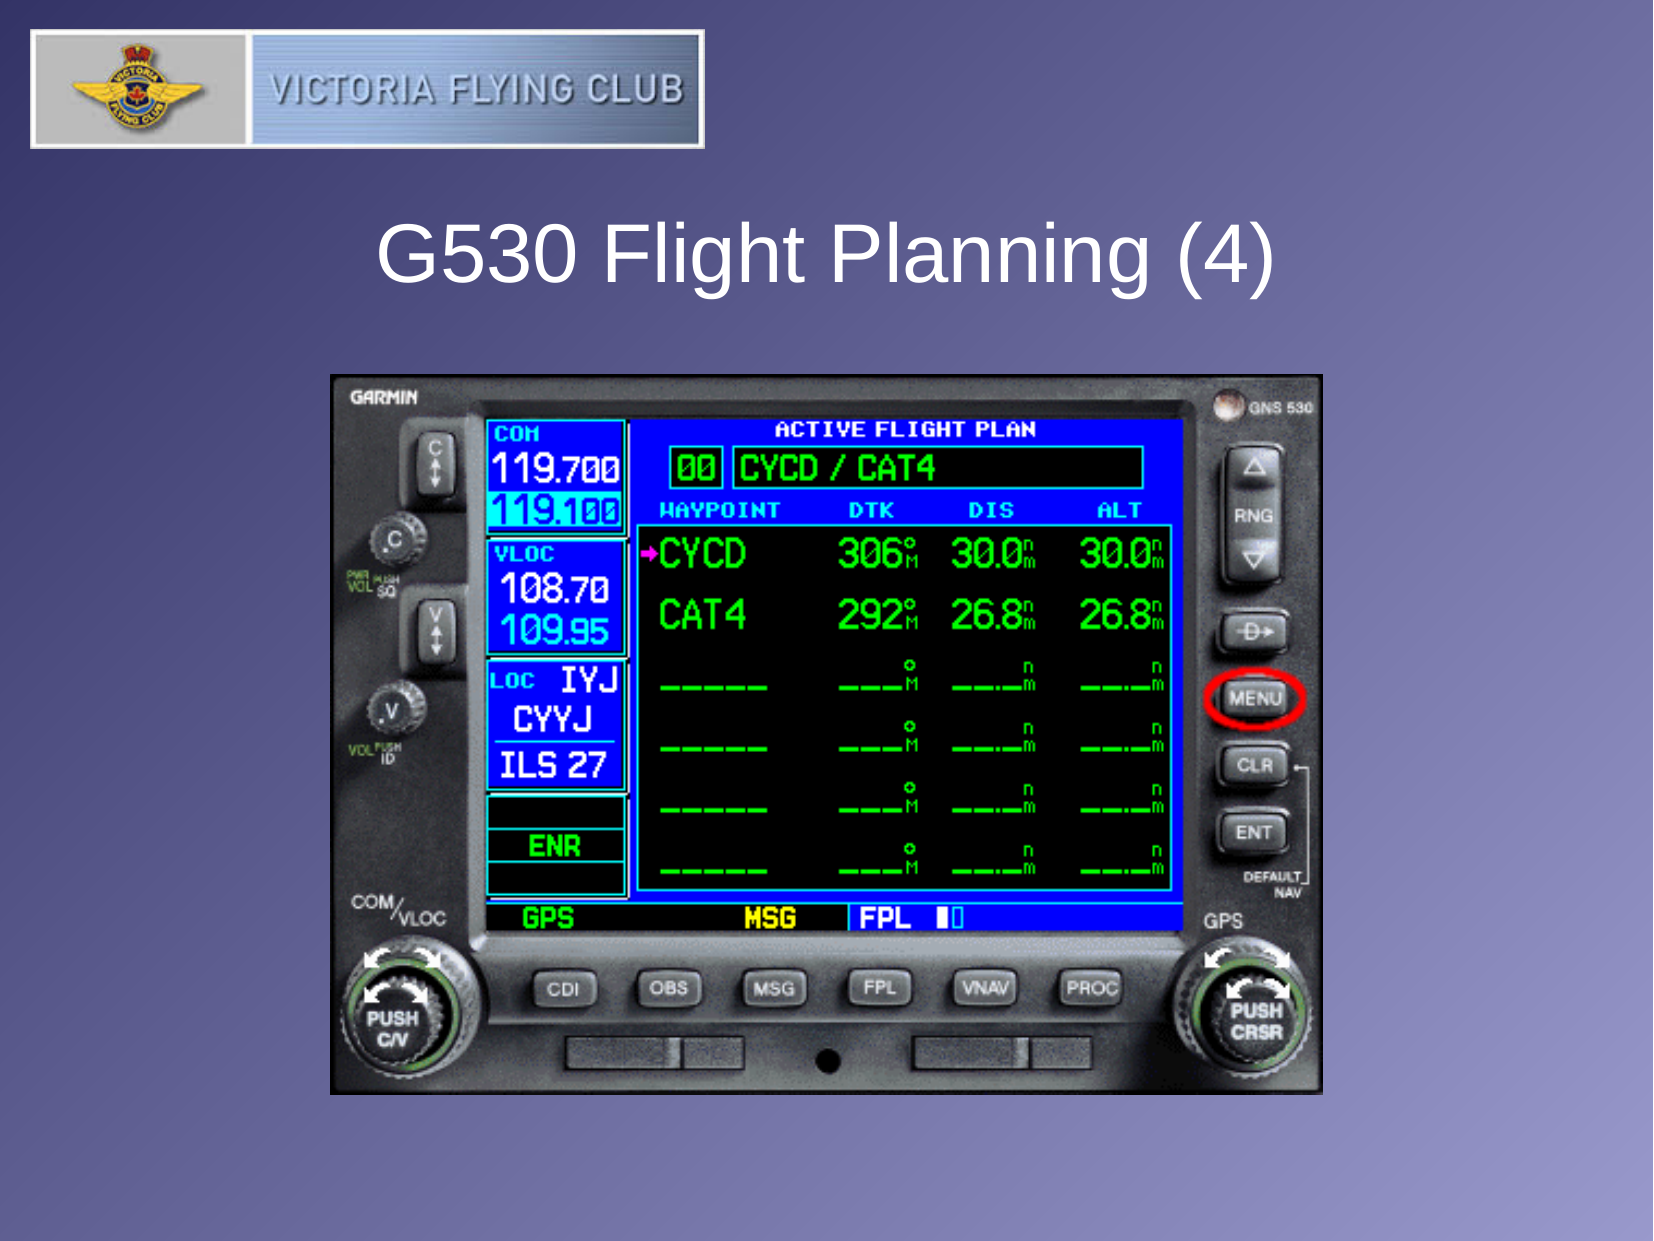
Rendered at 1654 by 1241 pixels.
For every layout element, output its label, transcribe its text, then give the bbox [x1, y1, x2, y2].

title G530 Flight Planning (4) [82, 150, 1571, 358]
picture [30, 29, 705, 149]
picture [330, 374, 1323, 1095]
